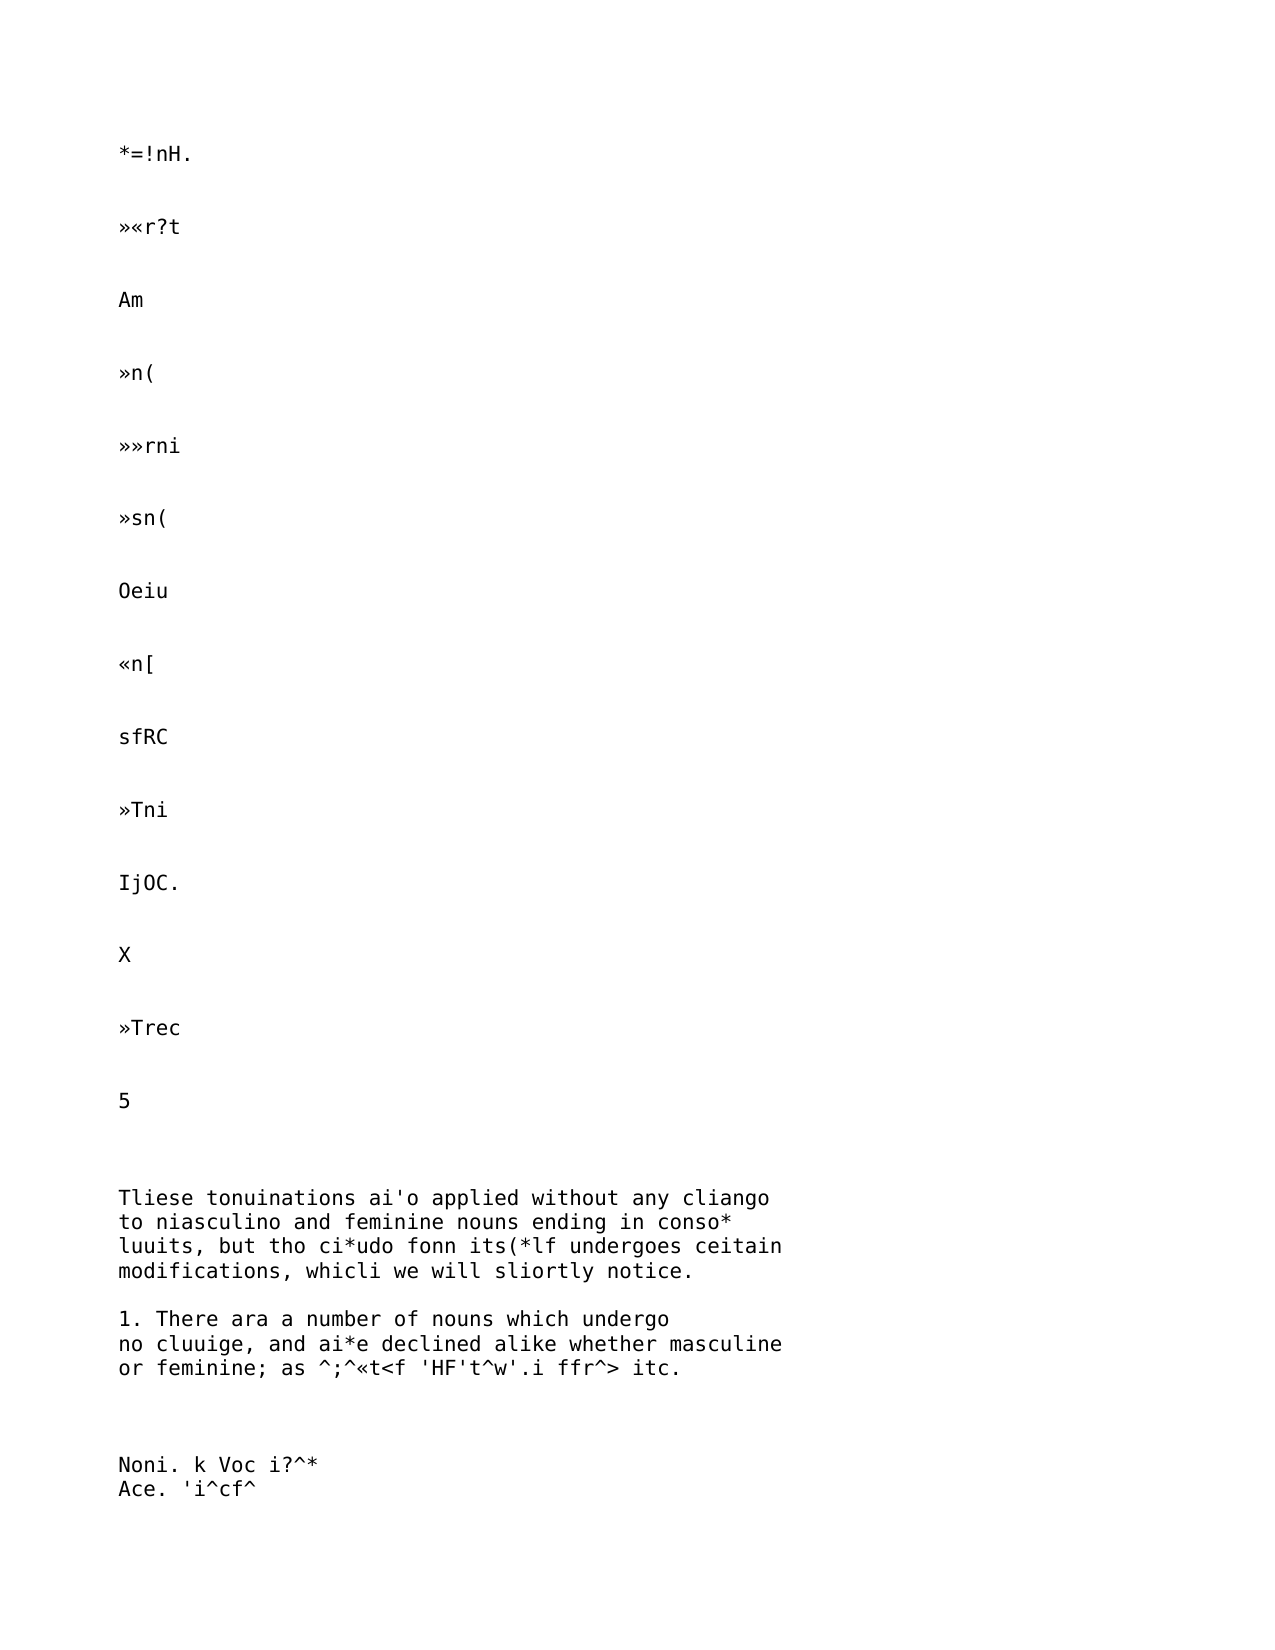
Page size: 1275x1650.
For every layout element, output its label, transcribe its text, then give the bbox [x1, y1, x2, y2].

text IjOC. [118, 871, 1157, 895]
text »Tni [118, 798, 1157, 822]
text no cluuige, and ai*e declined alike whether masculine [118, 1332, 1157, 1356]
text Oeiu [118, 579, 1157, 603]
text modifications, whicli we will sliortly notice. [118, 1259, 1157, 1283]
text Am [118, 288, 1157, 312]
text »n( [118, 361, 1157, 385]
text Noni. k Voc i?^* [118, 1453, 1157, 1477]
text luuits, but tho ci*udo fonn its(*lf undergoes ceitain [118, 1234, 1157, 1259]
text Tliese tonuinations ai'o applied without any cliango [118, 1186, 1157, 1210]
text or feminine; as ^;^«t<f 'HF't^w'.i ffr^> itc. [118, 1356, 1157, 1380]
text «n[ [118, 652, 1157, 676]
text X [118, 943, 1157, 968]
text »«r?t [118, 215, 1157, 239]
text sfRC [118, 725, 1157, 749]
text 1. There ara a number of nouns which undergo [118, 1307, 1157, 1332]
text »Trec [118, 1016, 1157, 1040]
text »sn( [118, 506, 1157, 531]
text Ace. 'i^cf^ [118, 1477, 1157, 1502]
text »»rni [118, 434, 1157, 458]
text to niasculino and feminine nouns ending in conso* [118, 1210, 1157, 1234]
text 5 [118, 1089, 1157, 1113]
text *=!nH. [118, 142, 1157, 167]
